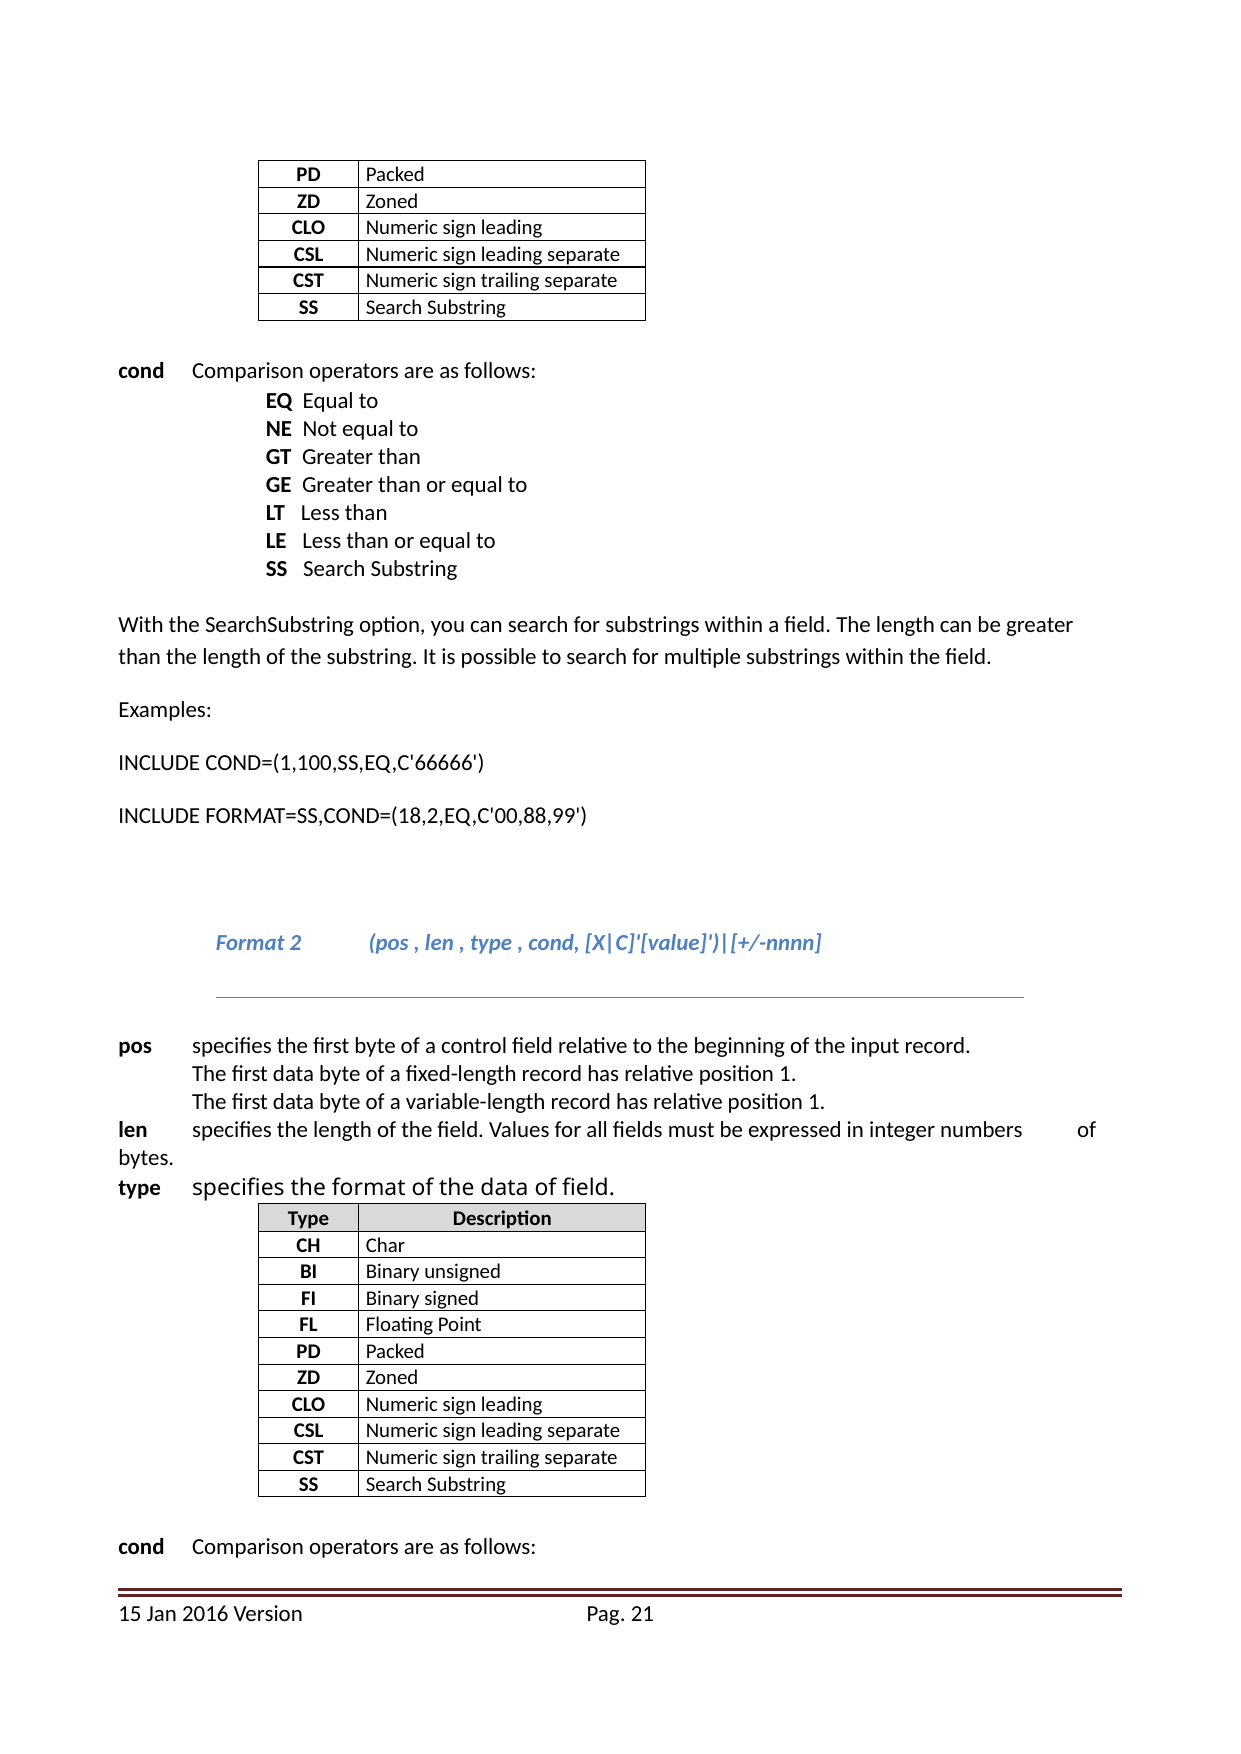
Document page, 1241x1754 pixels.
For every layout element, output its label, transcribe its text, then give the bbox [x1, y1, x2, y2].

table_cell CLO [259, 214, 358, 240]
table_cell Zoned [359, 1365, 645, 1390]
table_cell ZD [259, 1365, 358, 1390]
table_cell CH [259, 1232, 358, 1257]
table_header Type [259, 1204, 358, 1231]
table_cell Search Substring [359, 1471, 645, 1496]
table_cell FL [259, 1311, 358, 1337]
text SS Search Substring [118, 554, 1122, 582]
table_cell SS [259, 294, 358, 319]
table_cell ZD [259, 188, 358, 213]
table_cell Packed [359, 1338, 645, 1363]
table_cell SS [259, 1471, 358, 1496]
text The first data byte of a fixed-length record has relative position 1. [118, 1059, 1122, 1087]
text Examples: [118, 695, 1122, 723]
table_cell CST [259, 1444, 358, 1470]
text The first data byte of a variable-length record has relative position 1. [118, 1087, 1122, 1115]
table_cell Binary signed [359, 1285, 645, 1310]
table_cell Search Substring [359, 294, 645, 319]
table_cell Binary unsigned [359, 1258, 645, 1284]
table_cell Floating Point [359, 1311, 645, 1337]
table_cell Packed [359, 161, 645, 187]
table_cell Numeric sign trailing separate [359, 1444, 645, 1470]
table_cell Zoned [359, 188, 645, 213]
text NE Not equal to [118, 414, 1122, 442]
table_cell BI [259, 1258, 358, 1284]
table_header Description [359, 1204, 645, 1231]
table_cell PD [259, 1338, 358, 1363]
text GE Greater than or equal to [118, 470, 1122, 498]
table_cell Numeric sign leading separate [359, 1418, 645, 1443]
table_cell CLO [259, 1391, 358, 1417]
table_cell Numeric sign leading [359, 1391, 645, 1417]
text type specifies the format of the data of field. [118, 1171, 1122, 1202]
table_cell Char [359, 1232, 645, 1257]
text Format 2 (pos , len , type , cond, [X|C]'[value]')|[+/-nnnn] [216, 928, 1024, 997]
table_cell CST [259, 268, 358, 293]
table_cell CSL [259, 241, 358, 266]
text EQ Equal to [118, 386, 1122, 414]
text pos specifies the first byte of a control field relative to the beginning of the input record. [118, 1031, 1122, 1059]
text With the SearchSubstring option, you can search for substrings within a field. The length can be greater than the length of the substring. It is possible to search for multiple substrings within the field. [118, 610, 1122, 670]
table_cell Numeric sign leading [359, 214, 645, 240]
text LE Less than or equal to [118, 526, 1122, 554]
table_cell PD [259, 161, 358, 187]
table_cell Numeric sign leading separate [359, 241, 645, 266]
text INCLUDE FORMAT=SS,COND=(18,2,EQ,C'00,88,99') [118, 801, 1122, 829]
text len specifies the length of the field. Values for all fields must be expressed in integer numbers of bytes. [118, 1115, 1122, 1171]
text cond Comparison operators are as follows: [118, 352, 1122, 386]
text INCLUDE COND=(1,100,SS,EQ,C'66666') [118, 748, 1122, 776]
text GT Greater than [118, 442, 1122, 470]
table_cell Numeric sign trailing separate [359, 268, 645, 293]
text LT Less than [118, 498, 1122, 526]
table_cell FI [259, 1285, 358, 1310]
table_cell CSL [259, 1418, 358, 1443]
text cond Comparison operators are as follows: [118, 1528, 1122, 1562]
